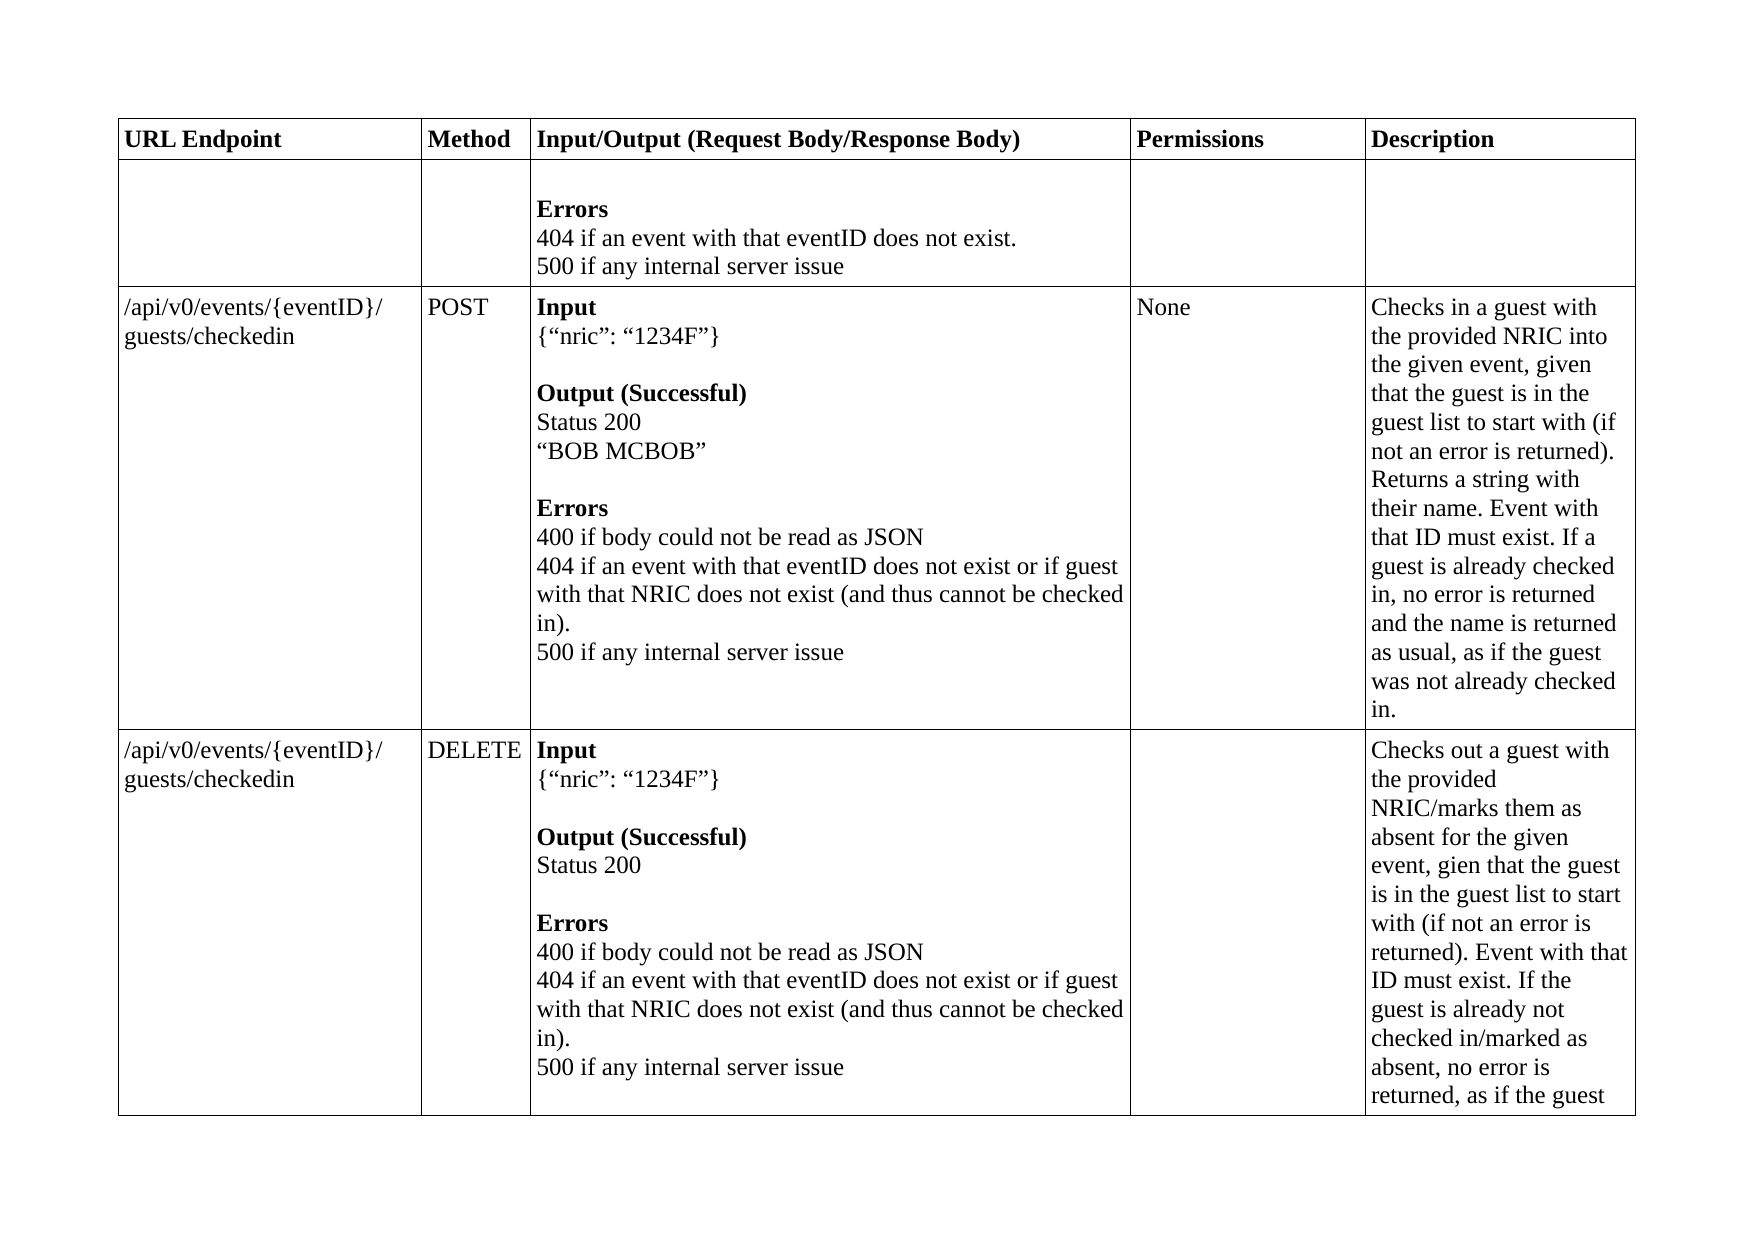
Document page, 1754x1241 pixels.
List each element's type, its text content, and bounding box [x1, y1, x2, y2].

table_cell POST [422, 287, 530, 729]
table_cell Input {“nric”: “1234F”} Output (Successful) Status 200 “BOB MCBOB” Errors 400 if body could not be read as JSON 404 if an event with that eventID does not exist or if guest with that NRIC does not exist (and thus cannot be checked in). 500 if any internal server issue [531, 287, 1130, 729]
table_header Method [422, 119, 530, 159]
table_cell Input {“nric”: “1234F”} Output (Successful) Status 200 Errors 400 if body could not be read as JSON 404 if an event with that eventID does not exist or if guest with that NRIC does not exist (and thus cannot be checked in). 500 if any internal server issue [531, 730, 1130, 1115]
table_header Input/Output (Request Body/Response Body) [531, 119, 1130, 159]
table_header URL Endpoint [119, 119, 421, 159]
table_cell [1131, 160, 1365, 286]
table_header Permissions [1131, 119, 1365, 159]
table_cell Errors 404 if an event with that eventID does not exist. 500 if any internal server issue [531, 160, 1130, 286]
table_cell DELETE [422, 730, 530, 1115]
table_cell [422, 160, 530, 286]
table_cell [1131, 730, 1365, 1115]
table_cell [119, 160, 421, 286]
table_header Description [1366, 119, 1635, 159]
table_cell Checks in a guest with the provided NRIC into the given event, given that the guest is in the guest list to start with (if not an error is returned). Returns a string with their name. Event with that ID must exist. If a guest is already checked in, no error is returned and the name is returned as usual, as if the guest was not already checked in. [1366, 287, 1635, 729]
table_cell [1366, 160, 1635, 286]
table_cell /api/v0/events/{eventID}/guests/checkedin [119, 287, 421, 729]
table_cell /api/v0/events/{eventID}/guests/checkedin [119, 730, 421, 1115]
table_cell None [1131, 287, 1365, 729]
table_cell Checks out a guest with the provided NRIC/marks them as absent for the given event, gien that the guest is in the guest list to start with (if not an error is returned). Event with that ID must exist. If the guest is already not checked in/marked as absent, no error is returned, as if the guest [1366, 730, 1635, 1115]
